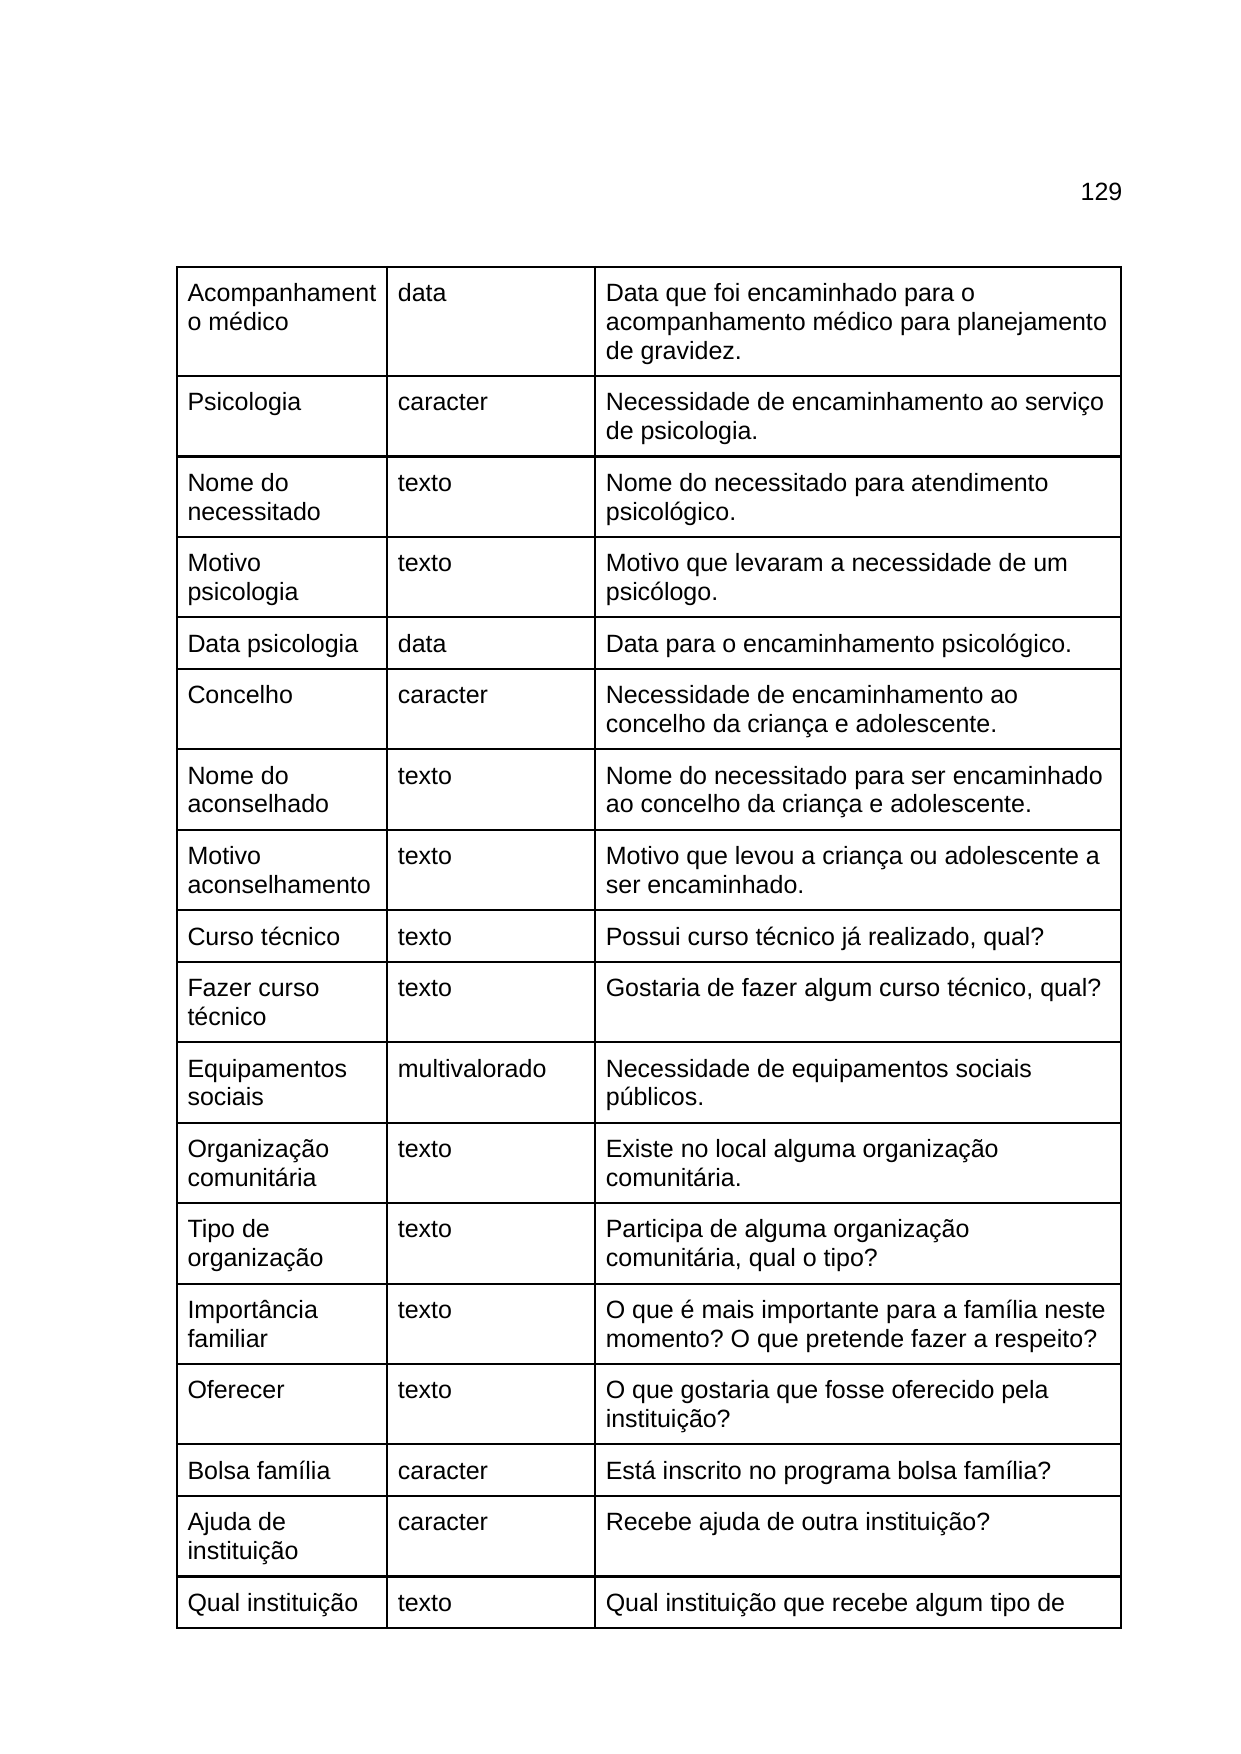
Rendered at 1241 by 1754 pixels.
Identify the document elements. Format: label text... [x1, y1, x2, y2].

table_cell texto [388, 963, 594, 1041]
table_cell Participa de alguma organização comunitária, qual o tipo? [596, 1204, 1120, 1282]
table_cell Concelho [178, 670, 386, 748]
table_cell Psicologia [178, 377, 386, 455]
table_cell caracter [388, 377, 594, 455]
table_cell O que é mais importante para a família neste momento? O que pretende fazer a respeito? [596, 1285, 1120, 1363]
table_cell texto [388, 1578, 594, 1627]
table_cell Necessidade de equipamentos sociais públicos. [596, 1043, 1120, 1122]
table_cell Necessidade de encaminhamento ao concelho da criança e adolescente. [596, 670, 1120, 748]
table_cell Gostaria de fazer algum curso técnico, qual? [596, 963, 1120, 1041]
table_cell texto [388, 458, 594, 536]
table_cell Existe no local alguma organização comunitária. [596, 1124, 1120, 1202]
table_cell data [388, 618, 594, 668]
table_cell Bolsa família [178, 1445, 386, 1495]
table_cell Possui curso técnico já realizado, qual? [596, 911, 1120, 961]
table_cell Data psicologia [178, 618, 386, 668]
table_cell Qual instituição [178, 1578, 386, 1627]
table_cell Nome do necessitado [178, 458, 386, 536]
table_cell Motivo que levou a criança ou adolescente a ser encaminhado. [596, 831, 1120, 909]
table_cell texto [388, 831, 594, 909]
table_cell Oferecer [178, 1365, 386, 1443]
table_cell Motivo que levaram a necessidade de um psicólogo. [596, 538, 1120, 616]
table_cell Data para o encaminhamento psicológico. [596, 618, 1120, 668]
table_cell texto [388, 750, 594, 829]
table_cell texto [388, 911, 594, 961]
table_cell texto [388, 1124, 594, 1202]
table_cell caracter [388, 670, 594, 748]
table_cell caracter [388, 1497, 594, 1575]
table_cell texto [388, 1365, 594, 1443]
table_cell Importância familiar [178, 1285, 386, 1363]
table_cell Ajuda de instituição [178, 1497, 386, 1575]
table_cell Está inscrito no programa bolsa família? [596, 1445, 1120, 1495]
table_cell Necessidade de encaminhamento ao serviço de psicologia. [596, 377, 1120, 455]
table_cell Organização comunitária [178, 1124, 386, 1202]
table_cell Nome do aconselhado [178, 750, 386, 829]
table_cell texto [388, 538, 594, 616]
table_cell texto [388, 1285, 594, 1363]
table_cell Data que foi encaminhado para o acompanhamento médico para planejamento de gravidez. [596, 268, 1120, 375]
table_cell Motivo aconselhamento [178, 831, 386, 909]
table_cell caracter [388, 1445, 594, 1495]
table_cell texto [388, 1204, 594, 1282]
table_cell data [388, 268, 594, 375]
table_cell Nome do necessitado para ser encaminhado ao concelho da criança e adolescente. [596, 750, 1120, 829]
table_cell Equipamentos sociais [178, 1043, 386, 1122]
table_cell multivalorado [388, 1043, 594, 1122]
table_cell Recebe ajuda de outra instituição? [596, 1497, 1120, 1575]
table_cell O que gostaria que fosse oferecido pela instituição? [596, 1365, 1120, 1443]
table_cell Qual instituição que recebe algum tipo de [596, 1578, 1120, 1627]
table_cell Motivo psicologia [178, 538, 386, 616]
table_cell Nome do necessitado para atendimento psicológico. [596, 458, 1120, 536]
table_cell Fazer curso técnico [178, 963, 386, 1041]
table_cell Curso técnico [178, 911, 386, 961]
table_cell Acompanhamento médico [178, 268, 386, 375]
table_cell Tipo de organização [178, 1204, 386, 1282]
